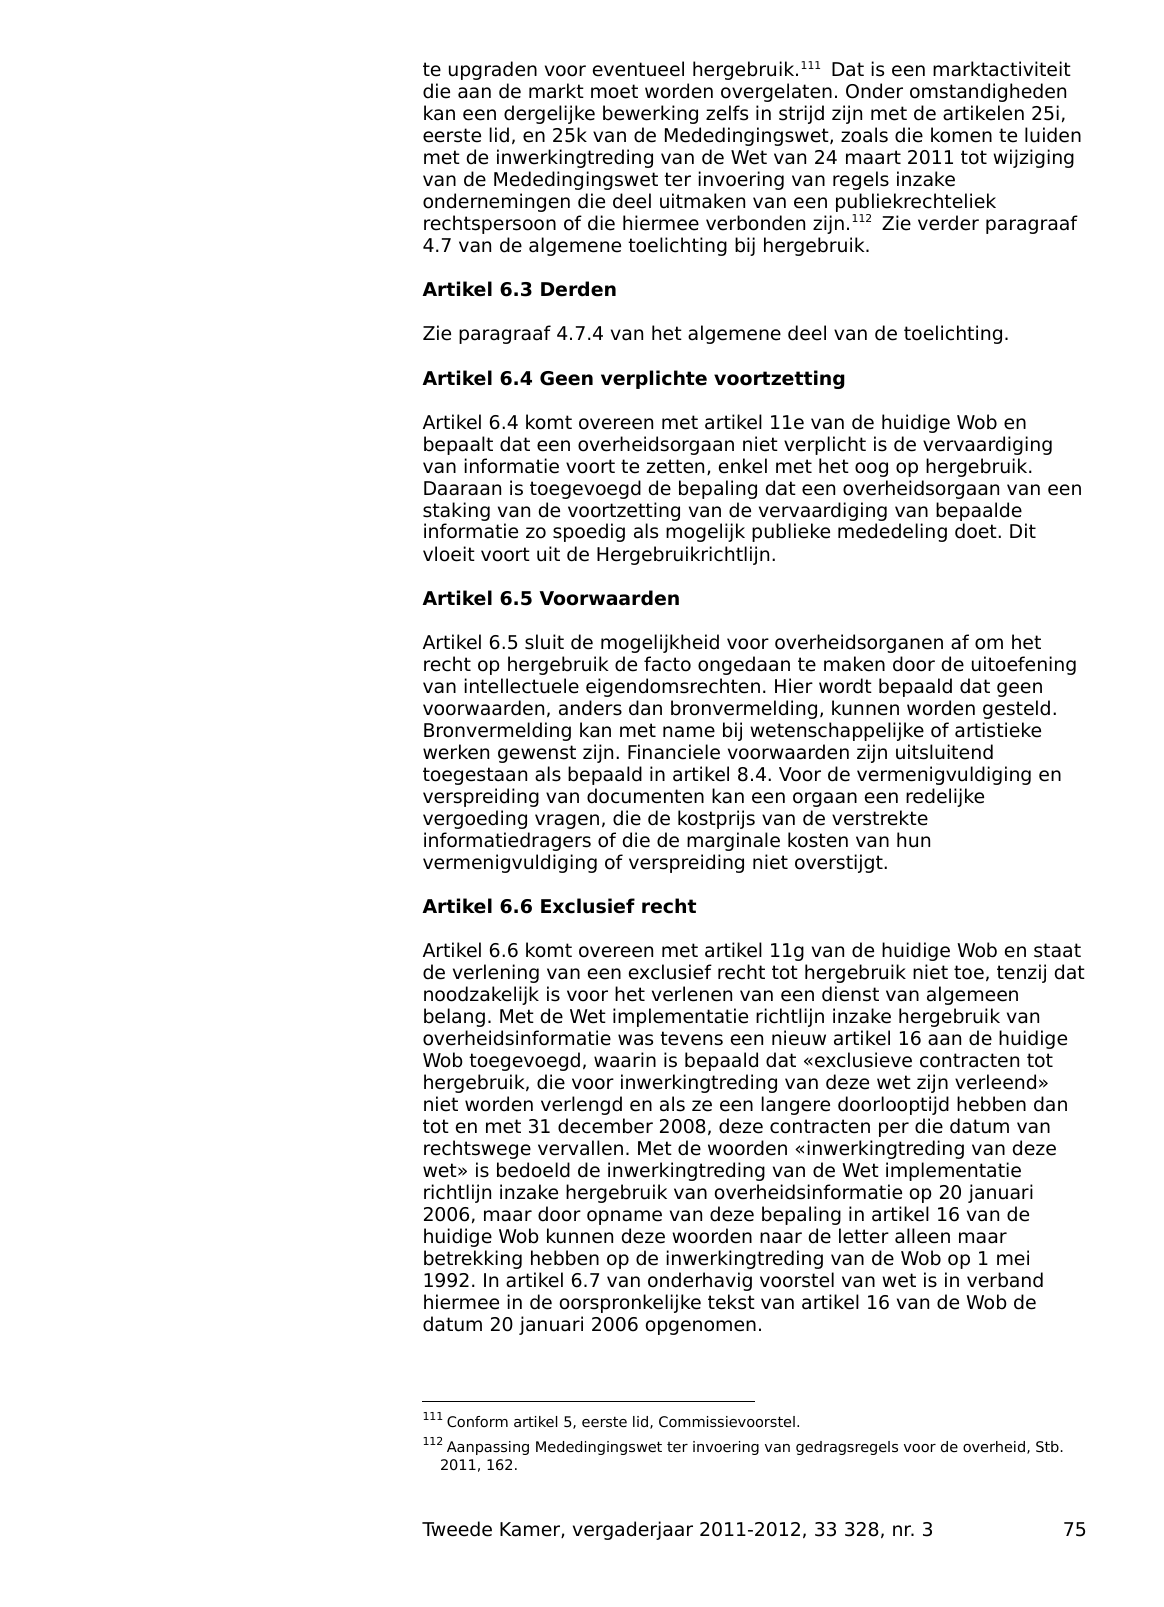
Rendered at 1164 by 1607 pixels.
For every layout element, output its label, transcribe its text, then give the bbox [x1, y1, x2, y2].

subtitle Artikel 6.4 Geen verplichte voortzetting [422, 367, 1087, 389]
subtitle Artikel 6.3 Derden [422, 279, 1087, 301]
text Conform artikel 5, eerste lid, Commissievoorstel. [422, 1410, 1087, 1432]
text Artikel 6.6 komt overeen met artikel 11g van de huidige Wob en staat de verlening van een exclusief recht tot hergebruik niet toe, tenzij dat noodzakelijk is voor het verlenen van een dienst van algemeen belang. Met de Wet implementatie richtlijn inzake hergebruik van overheidsinformatie was tevens een nieuw artikel 16 aan de huidige Wob toegevoegd, waarin is bepaald dat «exclusieve contracten tot hergebruik, die voor inwerkingtreding van deze wet zijn verleend» niet worden verlengd en als ze een langere doorlooptijd hebben dan tot en met 31 december 2008, deze contracten per die datum van rechtswege vervallen. Met de woorden «inwerkingtreding van deze wet» is bedoeld de inwerkingtreding van de Wet implementatie richtlijn inzake hergebruik van overheidsinformatie op 20 januari 2006, maar door opname van deze bepaling in artikel 16 van de huidige Wob kunnen deze woorden naar de letter alleen maar betrekking hebben op de inwerkingtreding van de Wob op 1 mei 1992. In artikel 6.7 van onderhavig voorstel van wet is in verband hiermee in de oorspronkelijke tekst van artikel 16 van de Wob de datum 20 januari 2006 opgenomen. [422, 940, 1087, 1336]
subtitle Artikel 6.5 Voorwaarden [422, 588, 1087, 609]
text Zie paragraaf 4.7.4 van het algemene deel van de toelichting. [422, 323, 1087, 345]
text te upgraden voor eventueel hergebruik. Dat is een marktactiviteit die aan de markt moet worden overgelaten. Onder omstandigheden kan een dergelijke bewerking zelfs in strijd zijn met de artikelen 25i, eerste lid, en 25k van de Mededingingswet, zoals die komen te luiden met de inwerkingtreding van de Wet van 24 maart 2011 tot wijziging van de Mededingingswet ter invoering van regels inzake ondernemingen die deel uitmaken van een publiekrechteliek rechtspersoon of die hiermee verbonden zijn. Zie verder paragraaf 4.7 van de algemene toelichting bij hergebruik. [422, 59, 1087, 257]
text Aanpassing Mededingingswet ter invoering van gedragsregels voor de overheid, Stb. 2011, 162. [422, 1435, 1087, 1474]
subtitle Artikel 6.6 Exclusief recht [422, 896, 1087, 918]
text Artikel 6.4 komt overeen met artikel 11e van de huidige Wob en bepaalt dat een overheidsorgaan niet verplicht is de vervaardiging van informatie voort te zetten, enkel met het oog op hergebruik. Daaraan is toegevoegd de bepaling dat een overheidsorgaan van een staking van de voortzetting van de vervaardiging van bepaalde informatie zo spoedig als mogelijk publieke mededeling doet. Dit vloeit voort uit de Hergebruikrichtlijn. [422, 412, 1087, 565]
text Artikel 6.5 sluit de mogelijkheid voor overheidsorganen af om het recht op hergebruik de facto ongedaan te maken door de uitoefening van intellectuele eigendomsrechten. Hier wordt bepaald dat geen voorwaarden, anders dan bronvermelding, kunnen worden gesteld. Bronvermelding kan met name bij wetenschappelijke of artistieke werken gewenst zijn. Financiele voorwaarden zijn uitsluitend toegestaan als bepaald in artikel 8.4. Voor de vermenigvuldiging en verspreiding van documenten kan een orgaan een redelijke vergoeding vragen, die de kostprijs van de verstrekte informatiedragers of die de marginale kosten van hun vermenigvuldiging of verspreiding niet overstijgt. [422, 632, 1087, 873]
